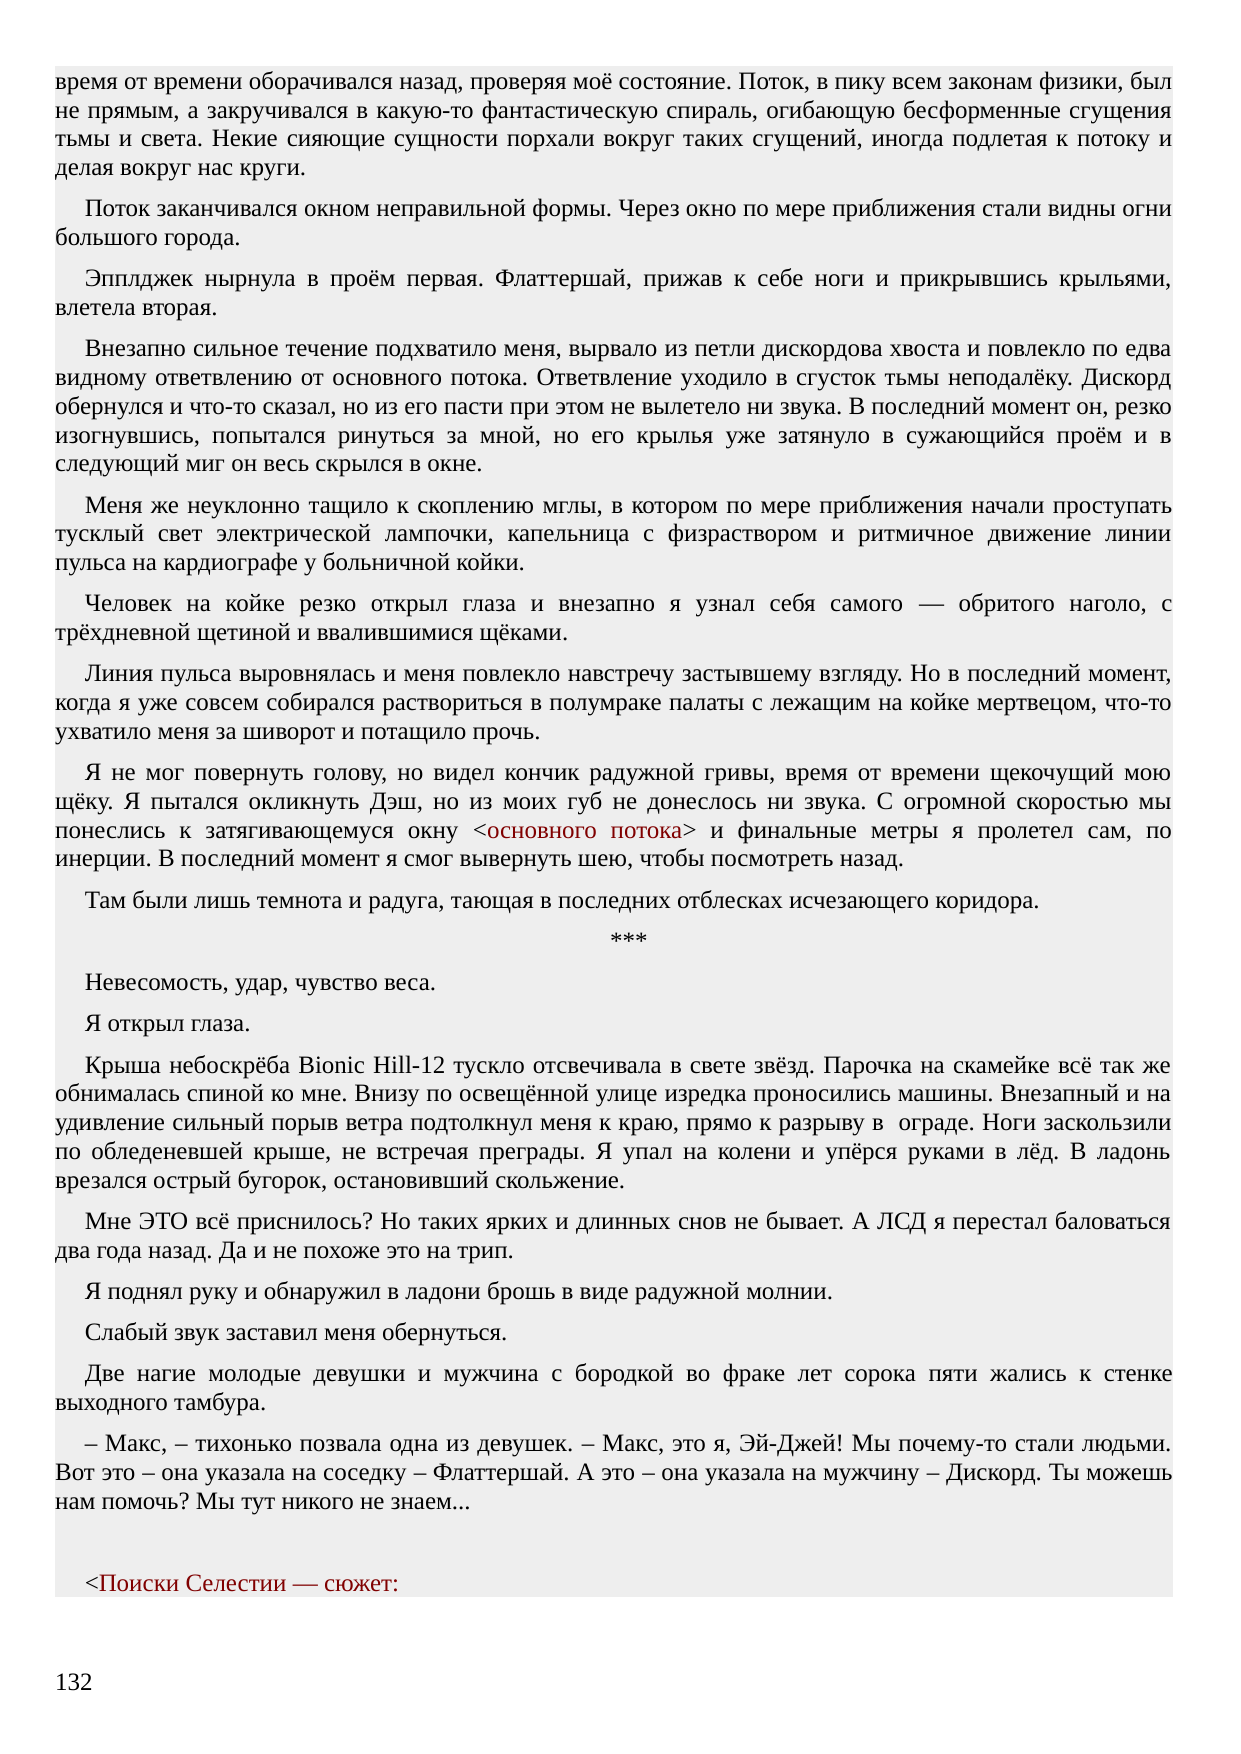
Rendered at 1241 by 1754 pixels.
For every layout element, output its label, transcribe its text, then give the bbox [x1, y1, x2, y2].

text время от времени оборачивался назад, проверяя моё состояние. Поток, в пику всем законам физики, был не прямым, а закручивался в какую-то фантастическую спираль, огибающую бесформенные сгущения тьмы и света. Некие сияющие сущности порхали вокруг таких сгущений, иногда подлетая к потоку и делая вокруг нас круги. [55, 66, 1173, 181]
text Я открыл глаза. [55, 1008, 1173, 1037]
text Слабый звук заставил меня обернуться. [55, 1317, 1173, 1346]
text Крыша небоскрёба Bionic Hill-12 тускло отсвечивала в свете звёзд. Парочка на скамейке всё так же обнималась спиной ко мне. Внизу по освещённой улице изредка проносились машины. Внезапный и на удивление сильный порыв ветра подтолкнул меня к краю, прямо к разрыву в ограде. Ноги заскользили по обледеневшей крыше, не встречая преграды. Я упал на колени и упёрся руками в лёд. В ладонь врезался острый бугорок, остановивший скольжение. [55, 1050, 1173, 1193]
text Две нагие молодые девушки и мужчина с бородкой во фраке лет сорока пяти жались к стенке выходного тамбура. [55, 1358, 1173, 1416]
text – Макс, – тихонько позвала одна из девушек. – Макс, это я, Эй-Джей! Мы почему-то стали людьми. Вот это – она указала на соседку – Флаттершай. А это – она указала на мужчину – Дискорд. Ты можешь нам помочь? Мы тут никого не знаем... [55, 1428, 1173, 1515]
text Я поднял руку и обнаружил в ладони брошь в виде радужной молнии. [55, 1276, 1173, 1305]
text Человек на койке резко открыл глаза и внезапно я узнал себя самого — обритого наголо, с трёхдневной щетиной и ввалившимися щёками. [55, 588, 1173, 646]
text Внезапно сильное течение подхватило меня, вырвало из петли дискордова хвоста и повлекло по едва видному ответвлению от основного потока. Ответвление уходило в сгусток тьмы неподалёку. Дискорд обернулся и что-то сказал, но из его пасти при этом не вылетело ни звука. В последний момент он, резко изогнувшись, попытался ринуться за мной, но его крылья уже затянуло в сужающийся проём и в следующий миг он весь скрылся в окне. [55, 333, 1173, 477]
text Поток заканчивался окном неправильной формы. Через окно по мере приближения стали видны огни большого города. [55, 193, 1173, 251]
text Мне ЭТО всё приснилось? Но таких ярких и длинных снов не бывает. А ЛСД я перестал баловаться два года назад. Да и не похоже это на трип. [55, 1206, 1173, 1263]
text Там были лишь темнота и радуга, тающая в последних отблесках исчезающего коридора. [55, 885, 1173, 913]
text Невесомость, удар, чувство веса. [55, 967, 1173, 996]
text Я не мог повернуть голову, но видел кончик радужной гривы, время от времени щекочущий мою щёку. Я пытался окликнуть Дэш, но из моих губ не донеслось ни звука. С огромной скоростью мы понеслись к затягивающемуся окну <основного потока> и финальные метры я пролетел сам, по инерции. В последний момент я смог вывернуть шею, чтобы посмотреть назад. [55, 757, 1173, 872]
text Линия пульса выровнялась и меня повлекло навстречу застывшему взгляду. Но в последний момент, когда я уже совсем собирался раствориться в полумраке палаты с лежащим на койке мертвецом, что-то ухватило меня за шиворот и потащило прочь. [55, 658, 1173, 745]
text <Поиски Селестии — сюжет: [55, 1568, 1173, 1597]
text Эпплджек нырнула в проём первая. Флаттершай, прижав к себе ноги и прикрывшись крыльями, влетела вторая. [55, 263, 1173, 321]
text *** [55, 926, 1173, 955]
text Меня же неуклонно тащило к скоплению мглы, в котором по мере приближения начали проступать тусклый свет электрической лампочки, капельница с физраствором и ритмичное движение линии пульса на кардиографе у больничной койки. [55, 490, 1173, 576]
